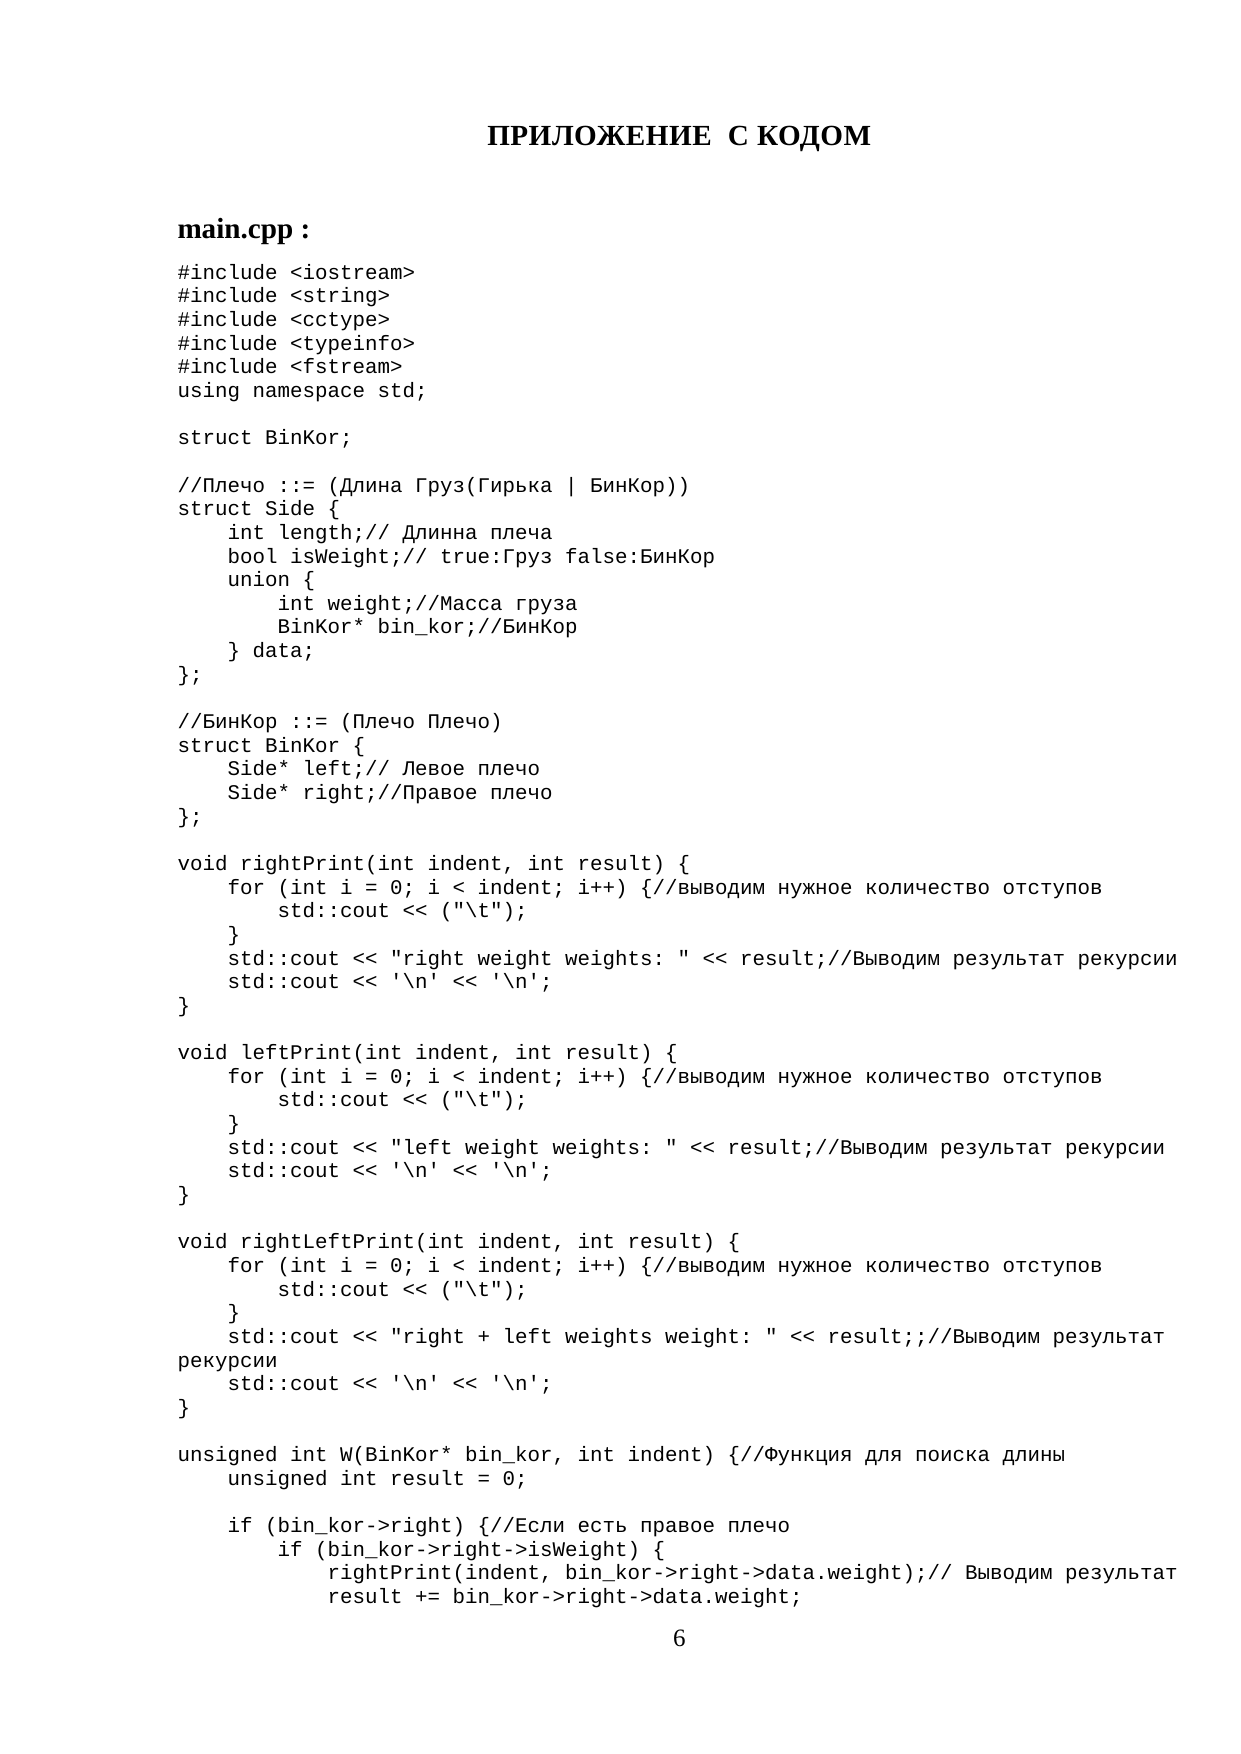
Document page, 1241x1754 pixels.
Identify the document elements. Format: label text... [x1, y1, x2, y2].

text bool isWeight;// true:Груз false:БинКор [177, 546, 1181, 569]
text unsigned int result = 0; [177, 1468, 1181, 1491]
text std::cout << "right + left weights weight: " << result;;//Выводим результат рекурсии [177, 1326, 1181, 1373]
text for (int i = 0; i < indent; i++) {//выводим нужное количество отступов [177, 1255, 1181, 1279]
text if (bin_kor->right) {//Если есть правое плечо [177, 1515, 1181, 1539]
text result += bin_kor->right->data.weight; [177, 1586, 1181, 1610]
text #include <cctype> [177, 309, 1181, 333]
text void rightPrint(int indent, int result) { [177, 853, 1181, 877]
text #include <fstream> [177, 356, 1181, 380]
text for (int i = 0; i < indent; i++) {//выводим нужное количество отступов [177, 1066, 1181, 1089]
text }; [177, 806, 1181, 829]
text //Плечо ::= (Длина Груз(Гирька | БинКор)) [177, 475, 1181, 498]
text std::cout << ("\t"); [177, 900, 1181, 924]
text if (bin_kor->right->isWeight) { [177, 1539, 1181, 1562]
text int weight;//Масса груза [177, 593, 1181, 617]
text Side* right;//Правое плечо [177, 782, 1181, 806]
text struct Side { [177, 498, 1181, 522]
text #include <string> [177, 286, 1181, 309]
text Side* left;// Левое плечо [177, 758, 1181, 782]
text }; [177, 664, 1181, 687]
text void rightLeftPrint(int indent, int result) { [177, 1231, 1181, 1255]
text struct BinKor; [177, 427, 1181, 451]
text } [177, 1302, 1181, 1326]
text std::cout << "left weight weights: " << result;//Выводим результат рекурсии [177, 1137, 1181, 1160]
text } [177, 1184, 1181, 1208]
text unsigned int W(BinKor* bin_kor, int indent) {//Функция для поиска длины [177, 1444, 1181, 1468]
text } [177, 924, 1181, 948]
text for (int i = 0; i < indent; i++) {//выводим нужное количество отступов [177, 877, 1181, 900]
text } [177, 995, 1181, 1018]
text using namespace std; [177, 380, 1181, 404]
text main.cpp : [177, 212, 1181, 245]
text #include <typeinfo> [177, 333, 1181, 356]
text std::cout << '\n' << '\n'; [177, 1373, 1181, 1397]
text std::cout << "right weight weights: " << result;//Выводим результат рекурсии [177, 948, 1181, 971]
text BinKor* bin_kor;//БинКор [177, 617, 1181, 640]
text //БинКор ::= (Плечо Плечо) [177, 711, 1181, 735]
text } [177, 1113, 1181, 1137]
text std::cout << ("\t"); [177, 1279, 1181, 1302]
text void leftPrint(int indent, int result) { [177, 1042, 1181, 1066]
text } [177, 1397, 1181, 1421]
text std::cout << '\n' << '\n'; [177, 971, 1181, 995]
text Приложение с кодом [177, 118, 1181, 152]
text #include <iostream> [177, 262, 1181, 286]
text } data; [177, 640, 1181, 664]
text std::cout << ("\t"); [177, 1089, 1181, 1113]
text union { [177, 569, 1181, 593]
text struct BinKor { [177, 735, 1181, 758]
text int length;// Длинна плеча [177, 522, 1181, 546]
text rightPrint(indent, bin_kor->right->data.weight);// Выводим результат [177, 1562, 1181, 1586]
text std::cout << '\n' << '\n'; [177, 1160, 1181, 1184]
